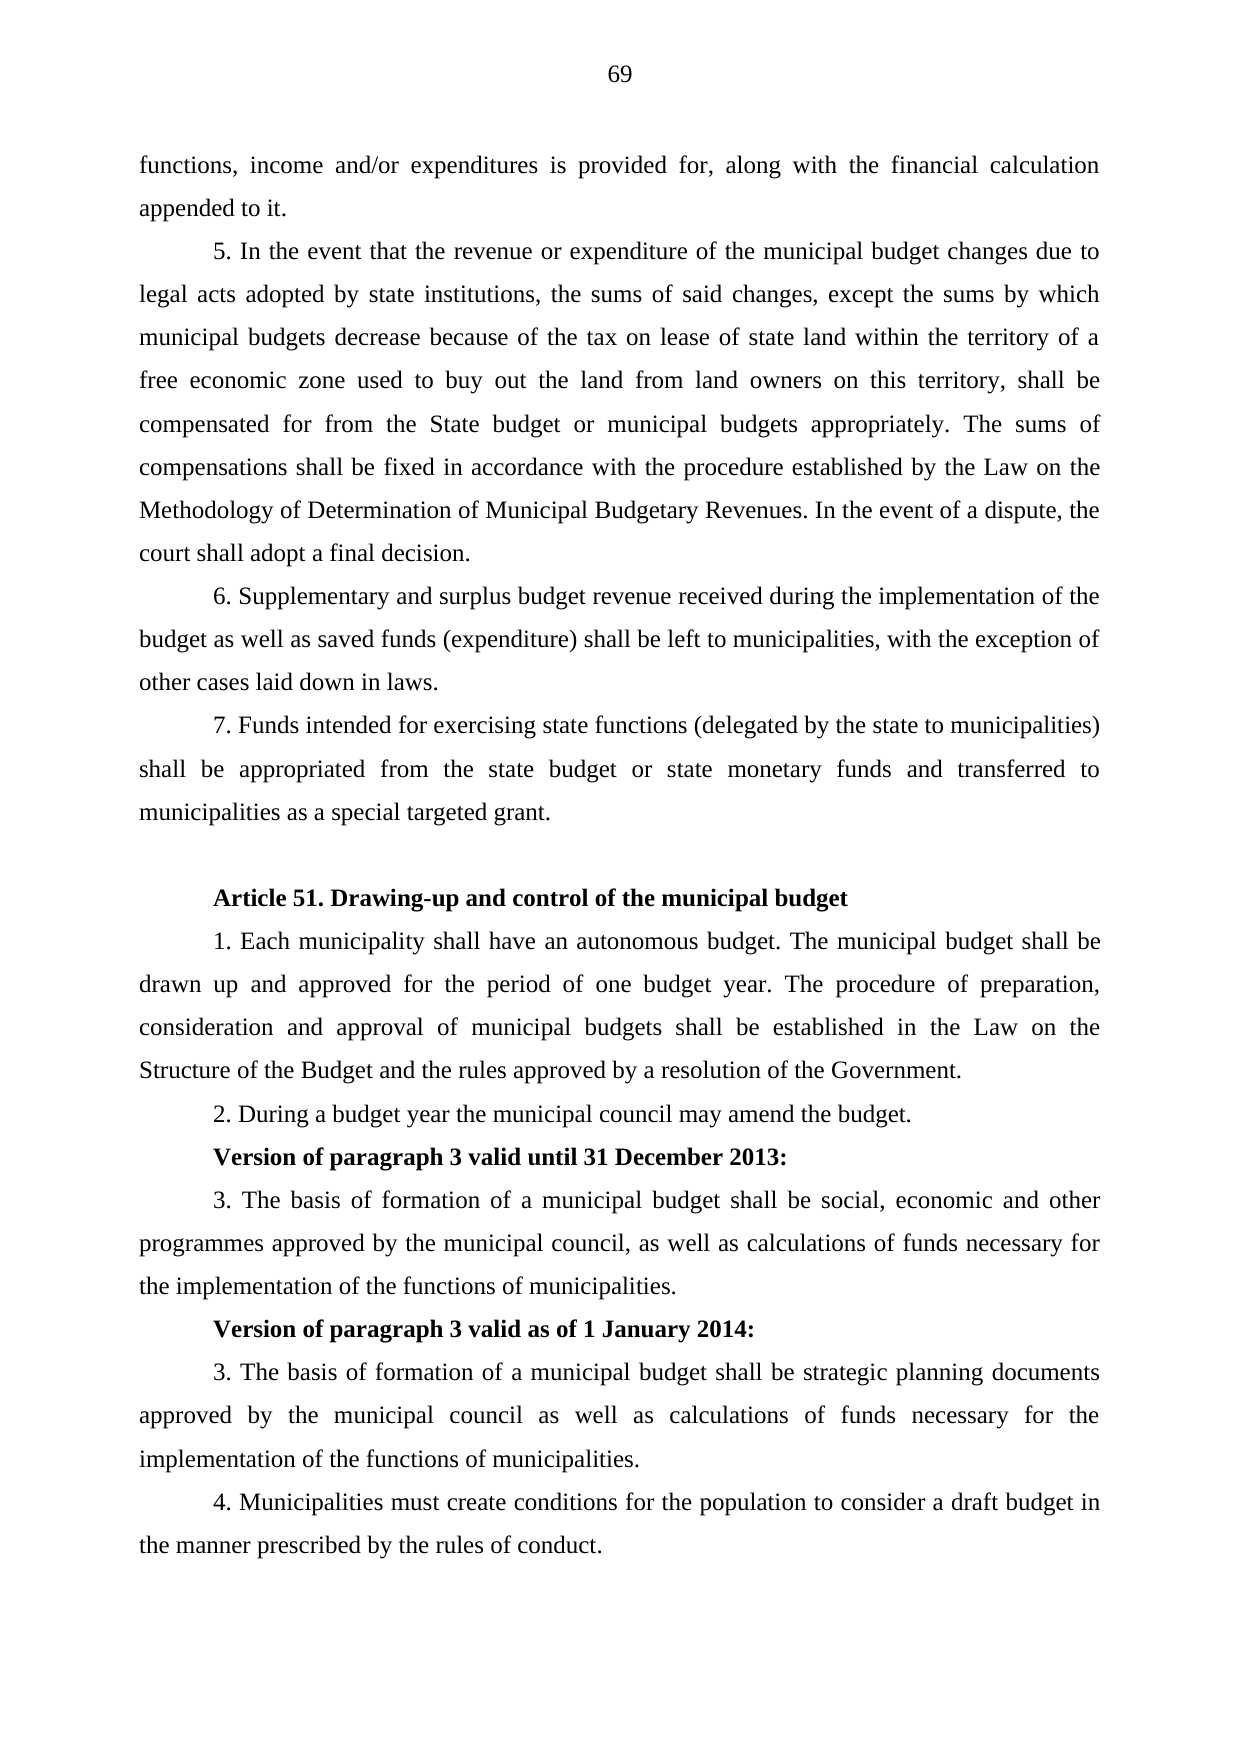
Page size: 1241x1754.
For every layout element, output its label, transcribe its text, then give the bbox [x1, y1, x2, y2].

text Version of paragraph 3 valid until 31 December 2013: [139, 1142, 1101, 1171]
text 5. In the event that the revenue or expenditure of the municipal budget changes due to legal acts adopted by state institutions, the sums of said changes, except the sums by which municipal budgets decrease because of the tax on lease of state land within the territory of a free economic zone used to buy out the land from land owners on this territory, shall be compensated for from the State budget or municipal budgets appropriately. The sums of compensations shall be fixed in accordance with the procedure established by the Law on the Methodology of Determination of Municipal Budgetary Revenues. In the event of a dispute, the court shall adopt a final decision. [139, 236, 1101, 567]
text 3. The basis of formation of a municipal budget shall be social, economic and other programmes approved by the municipal council, as well as calculations of funds necessary for the implementation of the functions of municipalities. [139, 1185, 1101, 1300]
text 2. During a budget year the municipal council may amend the budget. [139, 1099, 1101, 1127]
text 4. Municipalities must create conditions for the population to consider a draft budget in the manner prescribed by the rules of conduct. [139, 1487, 1101, 1559]
text 7. Funds intended for exercising state functions (delegated by the state to municipalities) shall be appropriated from the state budget or state monetary funds and transferred to municipalities as a special targeted grant. [139, 711, 1101, 826]
text Article 51. Drawing-up and control of the municipal budget [139, 883, 1101, 912]
text 6. Supplementary and surplus budget revenue received during the implementation of the budget as well as saved funds (expenditure) shall be left to municipalities, with the exception of other cases laid down in laws. [139, 581, 1101, 696]
text functions, income and/or expenditures is provided for, along with the financial calculation appended to it. [139, 150, 1101, 222]
text 3. The basis of formation of a municipal budget shall be strategic planning documents approved by the municipal council as well as calculations of funds necessary for the implementation of the functions of municipalities. [139, 1357, 1101, 1472]
text Version of paragraph 3 valid as of 1 January 2014: [139, 1314, 1101, 1343]
text 1. Each municipality shall have an autonomous budget. The municipal budget shall be drawn up and approved for the period of one budget year. The procedure of preparation, consideration and approval of municipal budgets shall be established in the Law on the Structure of the Budget and the rules approved by a resolution of the Government. [139, 926, 1101, 1084]
